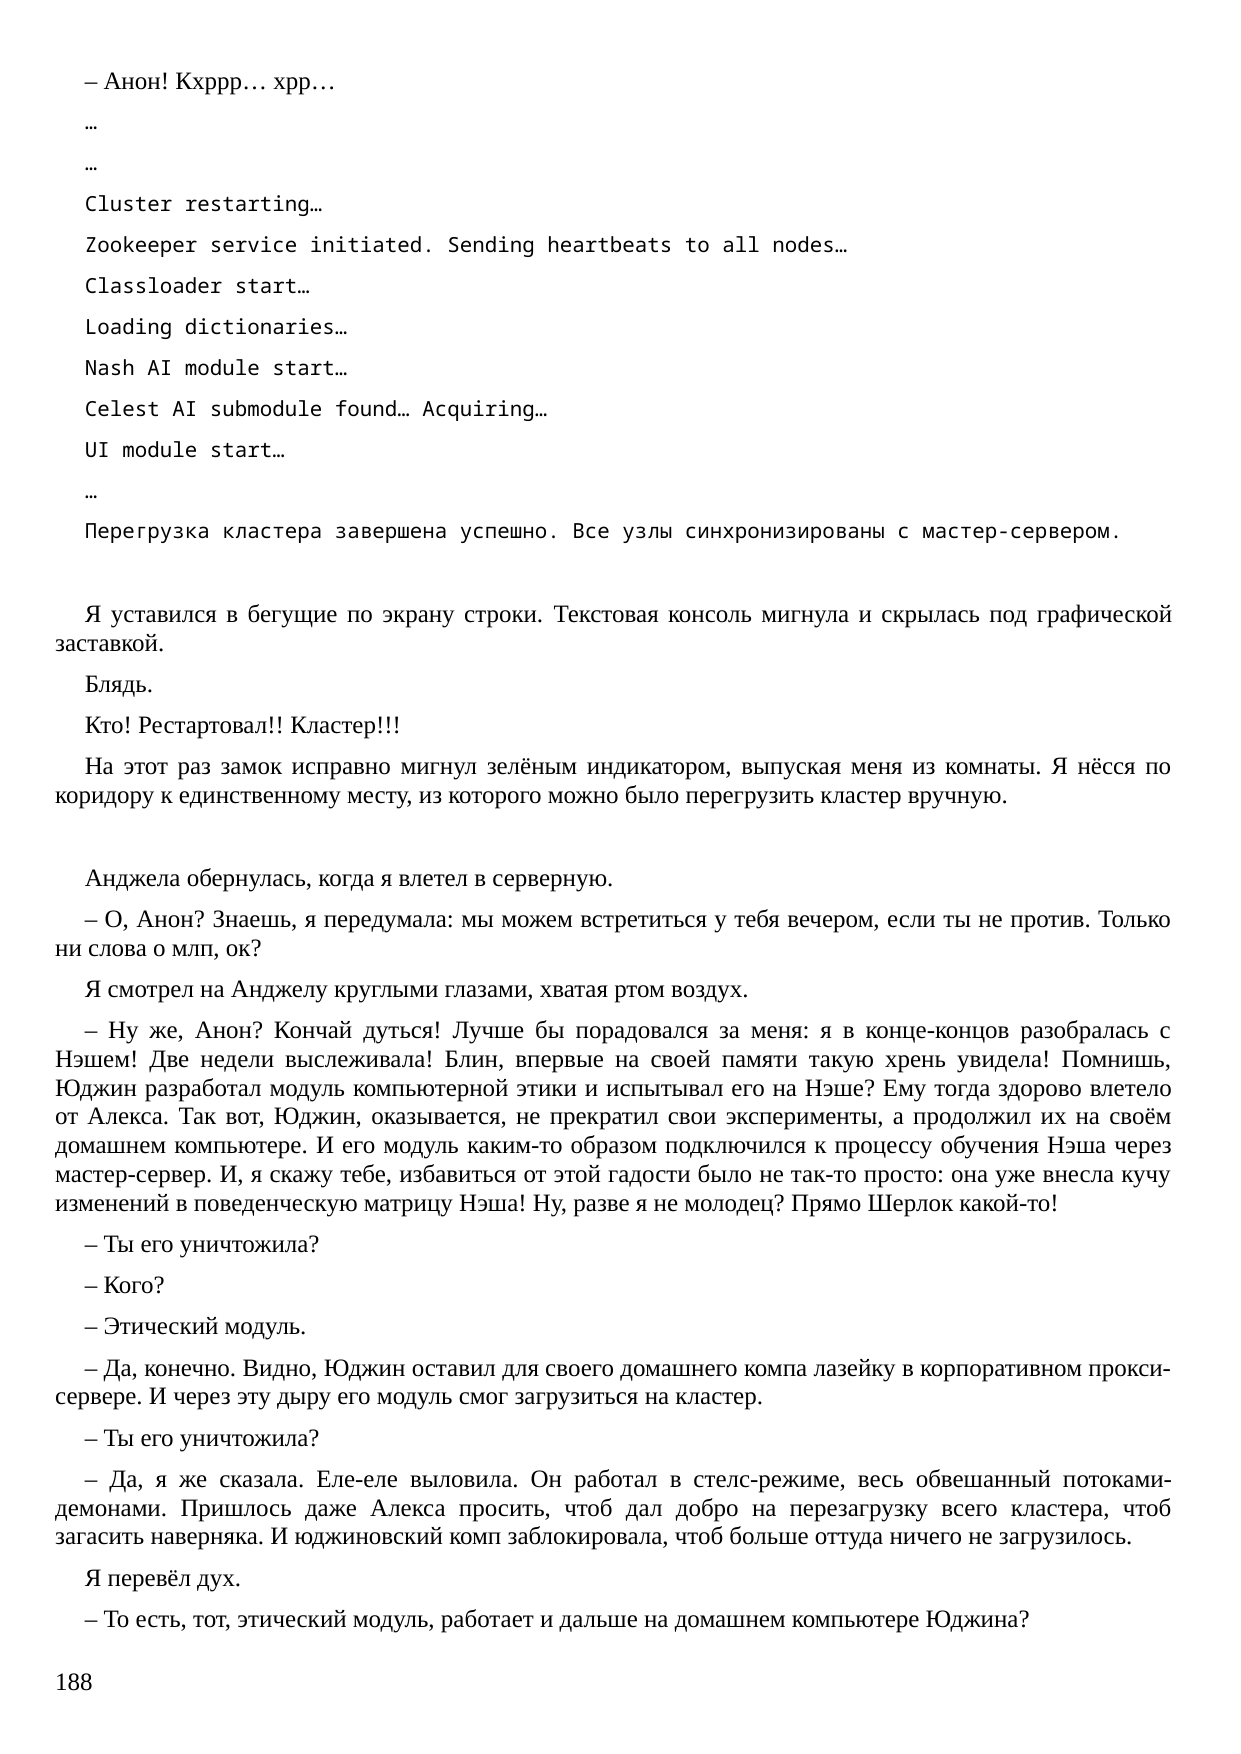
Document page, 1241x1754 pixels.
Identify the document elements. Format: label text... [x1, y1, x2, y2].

text Nash AI module start… [55, 353, 1173, 381]
text Zookeeper service initiated. Sending heartbeats to all nodes… [55, 230, 1173, 258]
text Classloader start… [55, 271, 1173, 299]
text UI module start… [55, 435, 1173, 463]
text – Ты его уничтожила? [55, 1423, 1173, 1451]
text Я уставился в бегущие по экрану строки. Текстовая консоль мигнула и скрылась под графической заставкой. [55, 599, 1173, 656]
text – О, Анон? Знаешь, я передумала: мы можем встретиться у тебя вечером, если ты не против. Только ни слова о млп, ок? [55, 904, 1173, 961]
text – Кого? [55, 1270, 1173, 1299]
text – Да, я же сказала. Еле-еле выловила. Он работал в стелс-режиме, весь обвешанный потоками-демонами. Пришлось даже Алекса просить, чтоб дал добро на перезагрузку всего кластера, чтоб загасить наверняка. И юджиновский комп заблокировала, чтоб больше оттуда ничего не загрузилось. [55, 1464, 1173, 1550]
text – Ну же, Анон? Кончай дуться! Лучше бы порадовался за меня: я в конце-концов разобралась с Нэшем! Две недели выслеживала! Блин, впервые на своей памяти такую хрень увидела! Помнишь, Юджин разработал модуль компьютерной этики и испытывал его на Нэше? Ему тогда здорово влетело от Алекса. Так вот, Юджин, оказывается, не прекратил свои эксперименты, а продолжил их на своём домашнем компьютере. И его модуль каким-то образом подключился к процессу обучения Нэша через мастер-сервер. И, я скажу тебе, избавиться от этой гадости было не так-то просто: она уже внесла кучу изменений в поведенческую матрицу Нэша! Ну, разве я не молодец? Прямо Шерлок какой-то! [55, 1015, 1173, 1216]
text – Этический модуль. [55, 1311, 1173, 1340]
text Перегрузка кластера завершена успешно. Все узлы синхронизированы с мастер-сервером. [55, 517, 1173, 545]
text … [55, 107, 1173, 136]
text – Ты его уничтожила? [55, 1229, 1173, 1258]
text – Анон! Кхррр… хрр… [55, 66, 1173, 95]
text … [55, 476, 1173, 504]
text Я смотрел на Анджелу круглыми глазами, хватая ртом воздух. [55, 974, 1173, 1003]
text На этот раз замок исправно мигнул зелёным индикатором, выпуская меня из комнаты. Я нёсся по коридору к единственному месту, из которого можно было перегрузить кластер вручную. [55, 751, 1173, 809]
text … [55, 148, 1173, 177]
text Cluster restarting… [55, 189, 1173, 218]
text Кто! Рестартовал!! Кластер!!! [55, 710, 1173, 739]
text Я перевёл дух. [55, 1563, 1173, 1591]
text Анджела обернулась, когда я влетел в серверную. [55, 863, 1173, 891]
text Блядь. [55, 669, 1173, 698]
text – То есть, тот, этический модуль, работает и дальше на домашнем компьютере Юджина? [55, 1604, 1173, 1633]
text Celest AI submodule found… Acquiring… [55, 394, 1173, 422]
text – Да, конечно. Видно, Юджин оставил для своего домашнего компа лазейку в корпоративном прокси-сервере. И через эту дыру его модуль смог загрузиться на кластер. [55, 1353, 1173, 1410]
text Loading dictionaries… [55, 312, 1173, 340]
